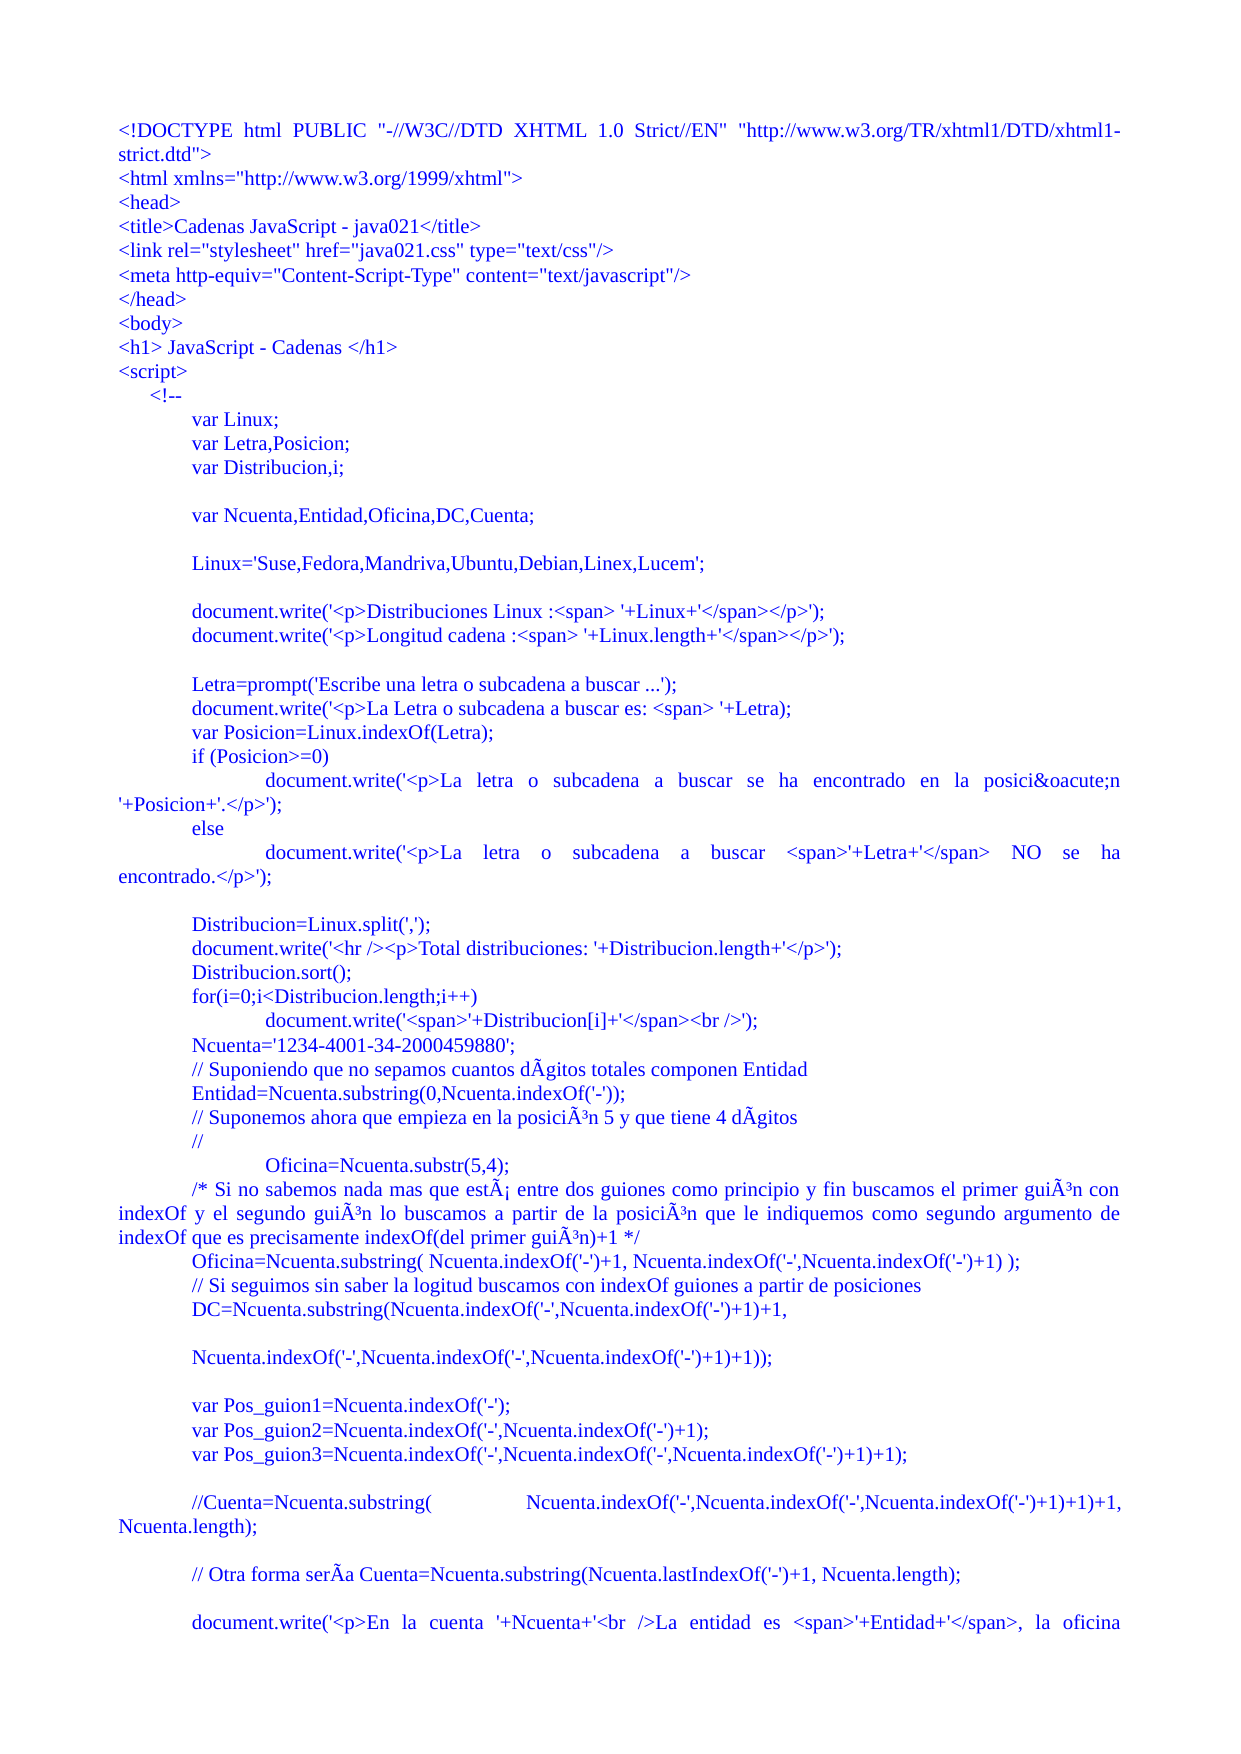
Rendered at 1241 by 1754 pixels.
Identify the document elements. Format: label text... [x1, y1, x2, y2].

text Distribucion=Linux.split(','); [118, 912, 1122, 936]
text // Suponiendo que no sepamos cuantos dÃgitos totales componen Entidad [118, 1057, 1122, 1081]
text document.write('<p>Longitud cadena :<span> '+Linux.length+'</span></p>'); [118, 623, 1122, 647]
text //Cuenta=Ncuenta.substring( Ncuenta.indexOf('-',Ncuenta.indexOf('-',Ncuenta.indexOf('-')+1)+1)+1, Ncuenta.length); [118, 1490, 1122, 1538]
text document.write('<p>En la cuenta '+Ncuenta+'<br />La entidad es <span>'+Entidad+'</span>, la oficina [118, 1610, 1122, 1634]
text // Suponemos ahora que empieza en la posiciÃ³n 5 y que tiene 4 dÃgitos [118, 1105, 1122, 1129]
text <script> [118, 359, 1122, 383]
text Ncuenta.indexOf('-',Ncuenta.indexOf('-',Ncuenta.indexOf('-')+1)+1)); [118, 1321, 1122, 1369]
text // Otra forma serÃa Cuenta=Ncuenta.substring(Ncuenta.lastIndexOf('-')+1, Ncuenta.length); [118, 1562, 1122, 1586]
text for(i=0;i<Distribucion.length;i++) [118, 984, 1122, 1008]
text Distribucion.sort(); [118, 960, 1122, 984]
text <link rel="stylesheet" href="java021.css" type="text/css"/> [118, 238, 1122, 262]
text document.write('<p>Distribuciones Linux :<span> '+Linux+'</span></p>'); [118, 599, 1122, 623]
text <!DOCTYPE html PUBLIC "-//W3C//DTD XHTML 1.0 Strict//EN" "http://www.w3.org/TR/xhtml1/DTD/xhtml1-strict.dtd"> [118, 118, 1122, 166]
text var Distribucion,i; [118, 455, 1122, 479]
text <body> [118, 311, 1122, 335]
text Linux='Suse,Fedora,Mandriva,Ubuntu,Debian,Linex,Lucem'; [118, 551, 1122, 575]
text var Pos_guion1=Ncuenta.indexOf('-'); [118, 1393, 1122, 1417]
text <title>Cadenas JavaScript - java021</title> [118, 214, 1122, 238]
text var Letra,Posicion; [118, 431, 1122, 455]
text // Si seguimos sin saber la logitud buscamos con indexOf guiones a partir de posiciones [118, 1273, 1122, 1297]
text var Pos_guion3=Ncuenta.indexOf('-',Ncuenta.indexOf('-',Ncuenta.indexOf('-')+1)+1); [118, 1442, 1122, 1466]
text <meta http-equiv="Content-Script-Type" content="text/javascript"/> [118, 262, 1122, 287]
text <h1> JavaScript - Cadenas </h1> [118, 335, 1122, 359]
text Ncuenta='1234-4001-34-2000459880'; [118, 1032, 1122, 1057]
text if (Posicion>=0) [118, 744, 1122, 768]
text else [118, 816, 1122, 840]
text var Ncuenta,Entidad,Oficina,DC,Cuenta; [118, 503, 1122, 527]
text <html xmlns="http://www.w3.org/1999/xhtml"> [118, 166, 1122, 190]
text document.write('<p>La letra o subcadena a buscar <span>'+Letra+'</span> NO se ha encontrado.</p>'); [118, 840, 1122, 888]
text document.write('<p>La Letra o subcadena a buscar es: <span> '+Letra); [118, 696, 1122, 720]
text Oficina=Ncuenta.substring( Ncuenta.indexOf('-')+1, Ncuenta.indexOf('-',Ncuenta.indexOf('-')+1) ); [118, 1249, 1122, 1273]
text <!-- [118, 383, 1122, 407]
text </head> [118, 287, 1122, 311]
text /* Si no sabemos nada mas que estÃ¡ entre dos guiones como principio y fin buscamos el primer guiÃ³n con indexOf y el segundo guiÃ³n lo buscamos a partir de la posiciÃ³n que le indiquemos como segundo argumento de indexOf que es precisamente indexOf(del primer guiÃ³n)+1 */ [118, 1177, 1122, 1249]
text document.write('<p>La letra o subcadena a buscar se ha encontrado en la posici&oacute;n '+Posicion+'.</p>'); [118, 768, 1122, 816]
text document.write('<span>'+Distribucion[i]+'</span><br />'); [118, 1008, 1122, 1032]
text var Linux; [118, 407, 1122, 431]
text document.write('<hr /><p>Total distribuciones: '+Distribucion.length+'</p>'); [118, 936, 1122, 960]
text DC=Ncuenta.substring(Ncuenta.indexOf('-',Ncuenta.indexOf('-')+1)+1, [118, 1297, 1122, 1321]
text Entidad=Ncuenta.substring(0,Ncuenta.indexOf('-')); [118, 1081, 1122, 1105]
text <head> [118, 190, 1122, 214]
text // Oficina=Ncuenta.substr(5,4); [118, 1129, 1122, 1177]
text var Posicion=Linux.indexOf(Letra); [118, 720, 1122, 744]
text var Pos_guion2=Ncuenta.indexOf('-',Ncuenta.indexOf('-')+1); [118, 1417, 1122, 1442]
text Letra=prompt('Escribe una letra o subcadena a buscar ...'); [118, 672, 1122, 696]
